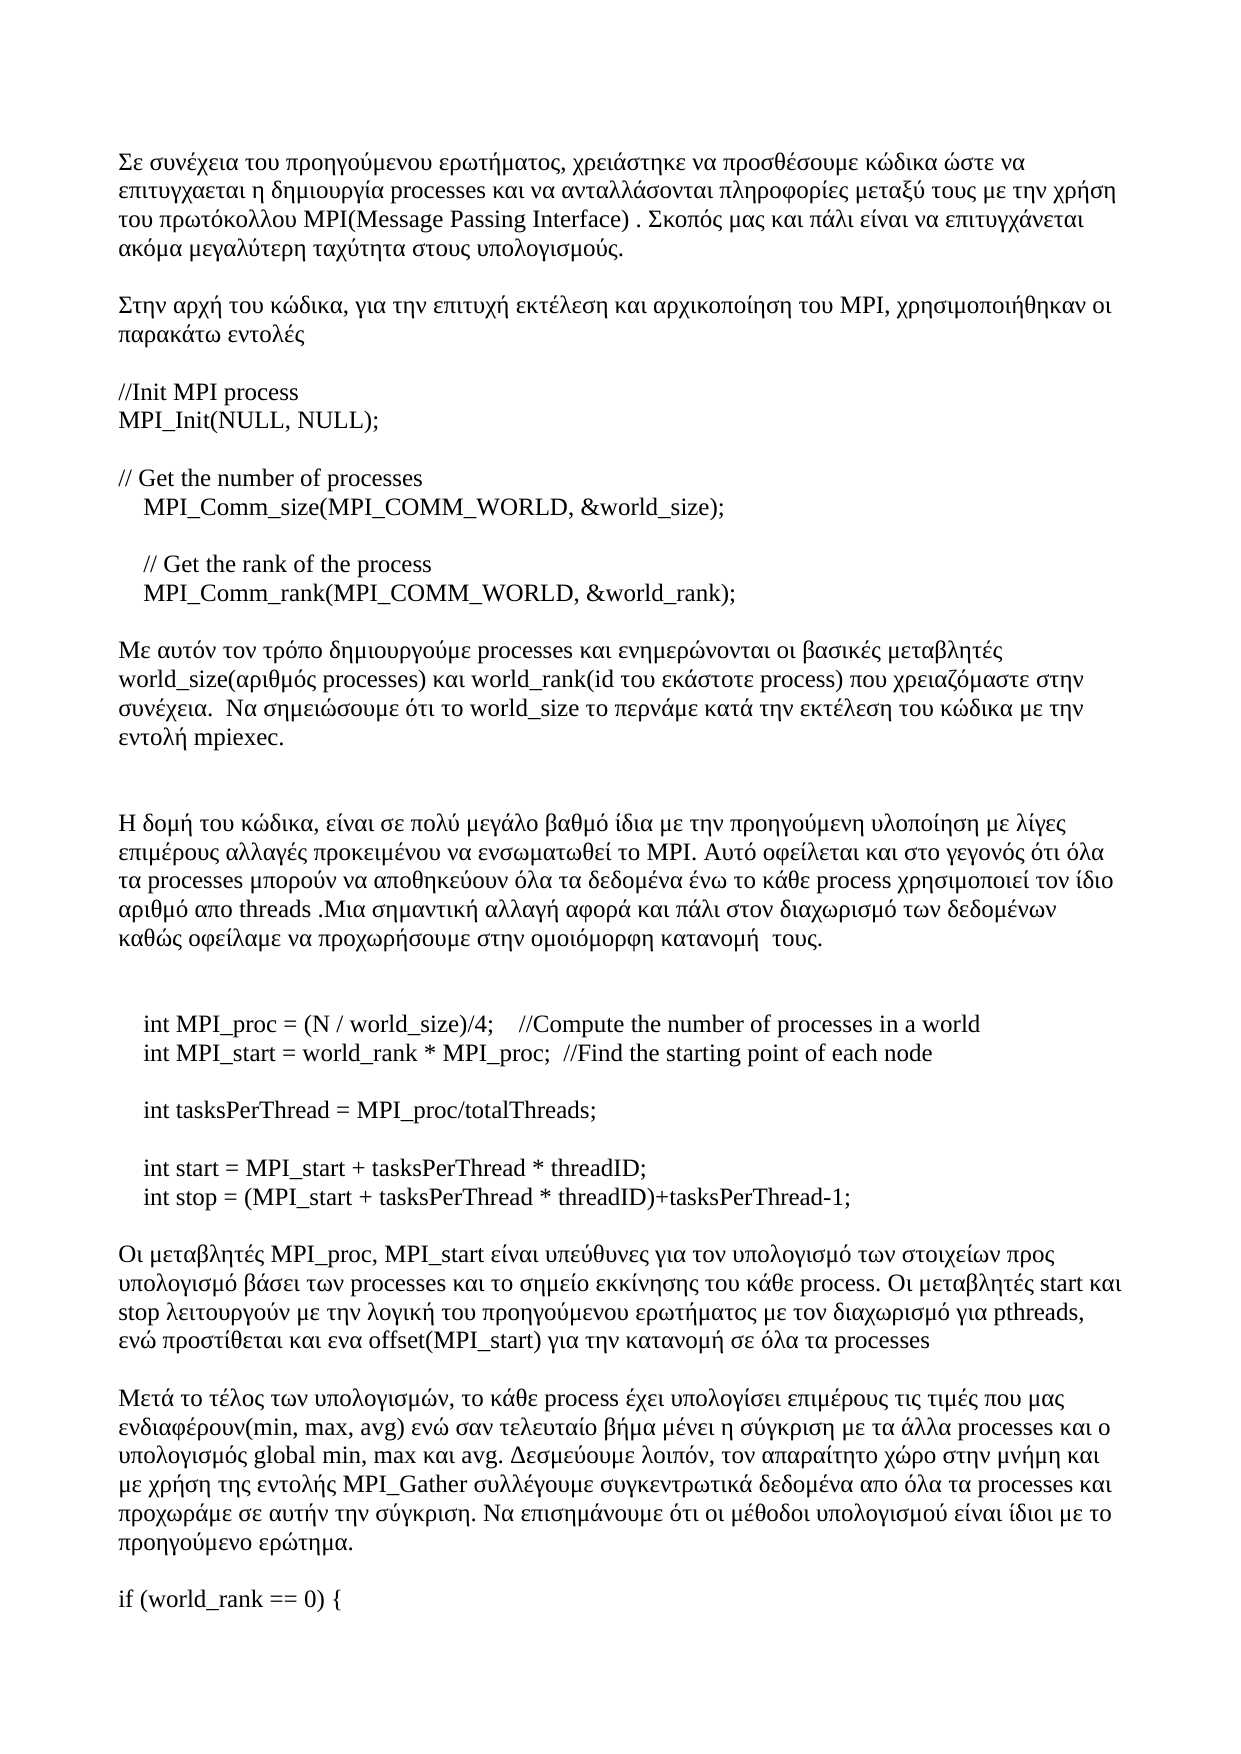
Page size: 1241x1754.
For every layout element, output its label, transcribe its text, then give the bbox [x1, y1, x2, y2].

text int start = MPI_start + tasksPerThread * threadID; [118, 1153, 1122, 1182]
text int MPI_start = world_rank * MPI_proc; //Find the starting point of each node [118, 1038, 1122, 1067]
text int MPI_proc = (N / world_size)/4; //Compute the number of processes in a world [118, 1009, 1122, 1038]
text Μετά το τέλος των υπολογισμών, το κάθε process έχει υπολογίσει επιμέρους τις τιμές που μας ενδιαφέρουν(min, max, avg) ενώ σαν τελευταίο βήμα μένει η σύγκριση με τα άλλα processes και ο υπολογισμός global min, max και avg. Δεσμεύουμε λοιπόν, τον απαραίτητο χώρο στην μνήμη και με χρήση της εντολής MPI_Gather συλλέγουμε συγκεντρωτικά δεδομένα απο όλα τα processes και προχωράμε σε αυτήν την σύγκριση. Να επισημάνουμε ότι οι μέθοδοι υπολογισμού είναι ίδιοι με το προηγούμενο ερώτημα. [118, 1383, 1122, 1556]
text // Get the rank of the process [118, 549, 1122, 578]
text MPI_Comm_rank(MPI_COMM_WORLD, &world_rank); [118, 578, 1122, 607]
text if (world_rank == 0) { [118, 1584, 1122, 1613]
text Οι μεταβλητές MPI_proc, MPI_start είναι υπεύθυνες για τον υπολογισμό των στοιχείων προς υπολογισμό βάσει των processes και το σημείο εκκίνησης του κάθε process. Οι μεταβλητές start και stop λειτουργούν με την λογική του προηγούμενου ερωτήματος με τον διαχωρισμό για pthreads, ενώ προστίθεται και ενα offset(MPI_start) για την κατανομή σε όλα τα processes [118, 1239, 1122, 1354]
text Η δομή του κώδικα, είναι σε πολύ μεγάλο βαθμό ίδια με την προηγούμενη υλοποίηση με λίγες επιμέρους αλλαγές προκειμένου να ενσωματωθεί το MPI. Αυτό οφείλεται και στο γεγονός ότι όλα τα processes μπορούν να αποθηκεύουν όλα τα δεδομένα ένω το κάθε process χρησιμοποιεί τον ίδιο αριθμό απο threads .Μια σημαντική αλλαγή αφορά και πάλι στον διαχωρισμό των δεδομένων καθώς οφείλαμε να προχωρήσουμε στην ομοιόμορφη κατανομή τους. [118, 808, 1122, 952]
text MPI_Comm_size(MPI_COMM_WORLD, &world_size); [118, 492, 1122, 521]
text int tasksPerThread = MPI_proc/totalThreads; [118, 1096, 1122, 1124]
text //Init MPI process [118, 377, 1122, 406]
text Με αυτόν τον τρόπο δημιουργούμε processes και ενημερώνονται οι βασικές μεταβλητές world_size(αριθμός processes) και world_rank(id του εκάστοτε process) που χρειαζόμαστε στην συνέχεια. Να σημειώσουμε ότι το world_size το περνάμε κατά την εκτέλεση του κώδικα με την εντολή mpiexec. [118, 636, 1122, 751]
text int stop = (MPI_start + tasksPerThread * threadID)+tasksPerThread-1; [118, 1182, 1122, 1211]
text MPI_Init(NULL, NULL); [118, 406, 1122, 434]
text Σε συνέχεια του προηγούμενου ερωτήματος, χρειάστηκε να προσθέσουμε κώδικα ώστε να επιτυγχαεται η δημιουργία processes και να ανταλλάσονται πληροφορίες μεταξύ τους με την χρήση του πρωτόκολλου MPI(Message Passing Interface) . Σκοπός μας και πάλι είναι να επιτυγχάνεται ακόμα μεγαλύτερη ταχύτητα στους υπολογισμούς. [118, 147, 1122, 262]
text // Get the number of processes [118, 463, 1122, 492]
text Στην αρχή του κώδικα, για την επιτυχή εκτέλεση και αρχικοποίηση του MPI, χρησιμοποιήθηκαν οι παρακάτω εντολές [118, 291, 1122, 348]
